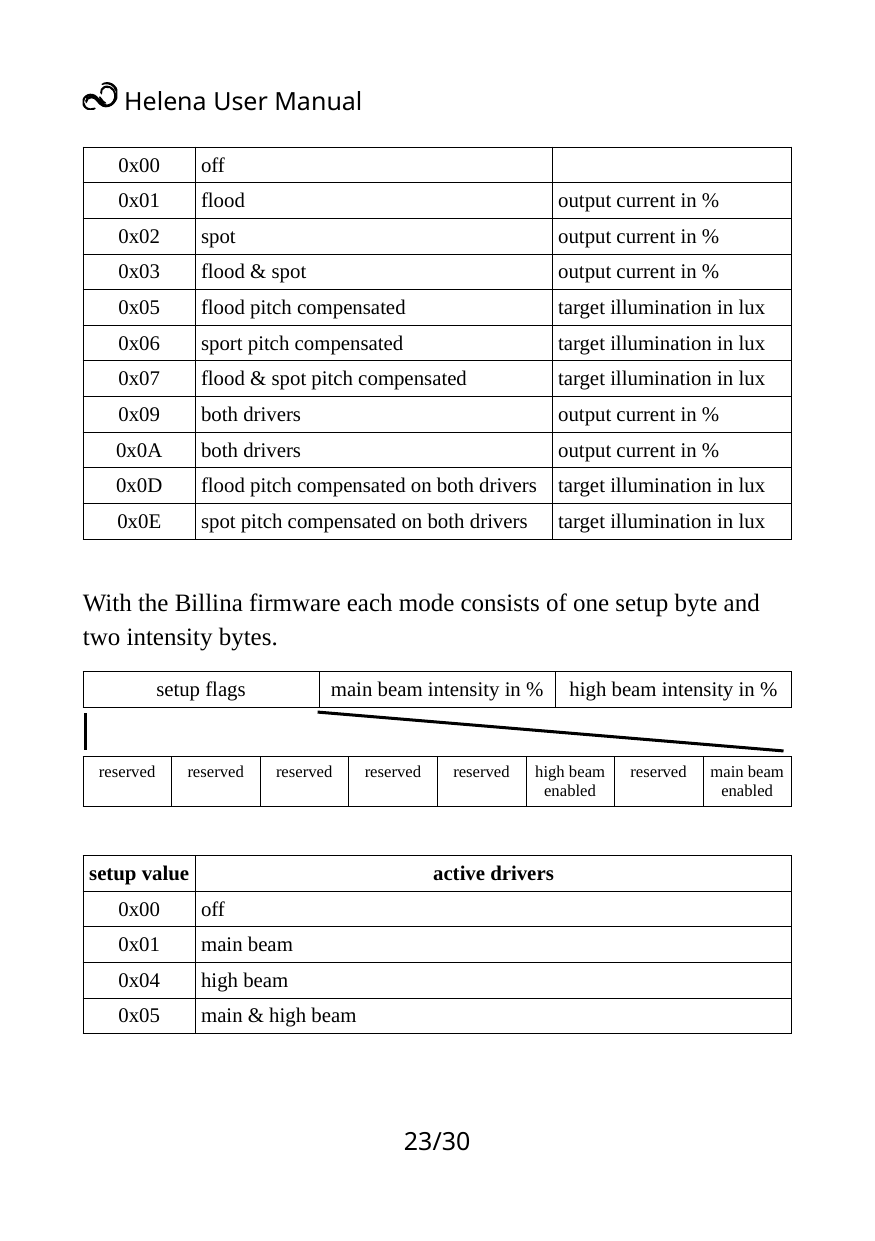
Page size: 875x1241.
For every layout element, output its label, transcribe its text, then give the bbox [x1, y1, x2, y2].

table_header high beam intensity in % [556, 672, 791, 707]
table_cell target illumination in lux [553, 361, 791, 396]
table_cell flood pitch compensated on both drivers [196, 468, 552, 503]
table_header reserved [261, 757, 348, 806]
table_cell spot [196, 219, 552, 253]
table_cell both drivers [196, 433, 552, 467]
table_header reserved [84, 757, 171, 806]
table_cell output current in % [553, 183, 791, 218]
table_cell output current in % [553, 255, 791, 289]
table_cell flood & spot [196, 255, 552, 289]
table_cell flood pitch compensated [196, 290, 552, 325]
table_header reserved [349, 757, 437, 806]
table_cell 0x06 [84, 326, 195, 360]
table_cell both drivers [196, 397, 552, 432]
table_cell high beam [196, 963, 791, 998]
table_cell 0x0D [84, 468, 195, 503]
table_cell 0x00 [84, 892, 195, 926]
table_cell 0x05 [84, 290, 195, 325]
table_cell target illumination in lux [553, 468, 791, 503]
table_cell [553, 148, 791, 182]
table_header main beam intensity in % [320, 672, 555, 707]
table_header reserved [172, 757, 260, 806]
table_cell 0x05 [84, 999, 195, 1033]
table_cell 0x07 [84, 361, 195, 396]
table_cell 0x04 [84, 963, 195, 998]
table_header setup value [84, 856, 195, 891]
table_cell 0x01 [84, 183, 195, 218]
table_cell 0x02 [84, 219, 195, 253]
table_cell flood & spot pitch compensated [196, 361, 552, 396]
table_cell output current in % [553, 219, 791, 253]
table_cell 0x03 [84, 255, 195, 289]
table_cell output current in % [553, 433, 791, 467]
table_header setup flags [84, 672, 319, 707]
table_cell 0x00 [84, 148, 195, 182]
table_cell main beam [196, 927, 791, 962]
table_cell 0x09 [84, 397, 195, 432]
table_cell target illumination in lux [553, 290, 791, 325]
table_cell 0x0E [84, 504, 195, 538]
table_cell off [196, 892, 791, 926]
table_cell main & high beam [196, 999, 791, 1033]
table_header reserved [615, 757, 703, 806]
table_header high beam enabled [527, 757, 614, 806]
table_cell spot pitch compensated on both drivers [196, 504, 552, 538]
table_cell flood [196, 183, 552, 218]
table_cell target illumination in lux [553, 326, 791, 360]
table_cell sport pitch compensated [196, 326, 552, 360]
table_cell output current in % [553, 397, 791, 432]
text With the Billina firmware each mode consists of one setup byte and two intensity bytes. [83, 588, 791, 651]
table_header reserved [438, 757, 526, 806]
table_cell target illumination in lux [553, 504, 791, 538]
table_header main beam enabled [704, 757, 791, 806]
table_cell 0x01 [84, 927, 195, 962]
table_cell 0x0A [84, 433, 195, 467]
table_cell off [196, 148, 552, 182]
table_header active drivers [196, 856, 791, 891]
